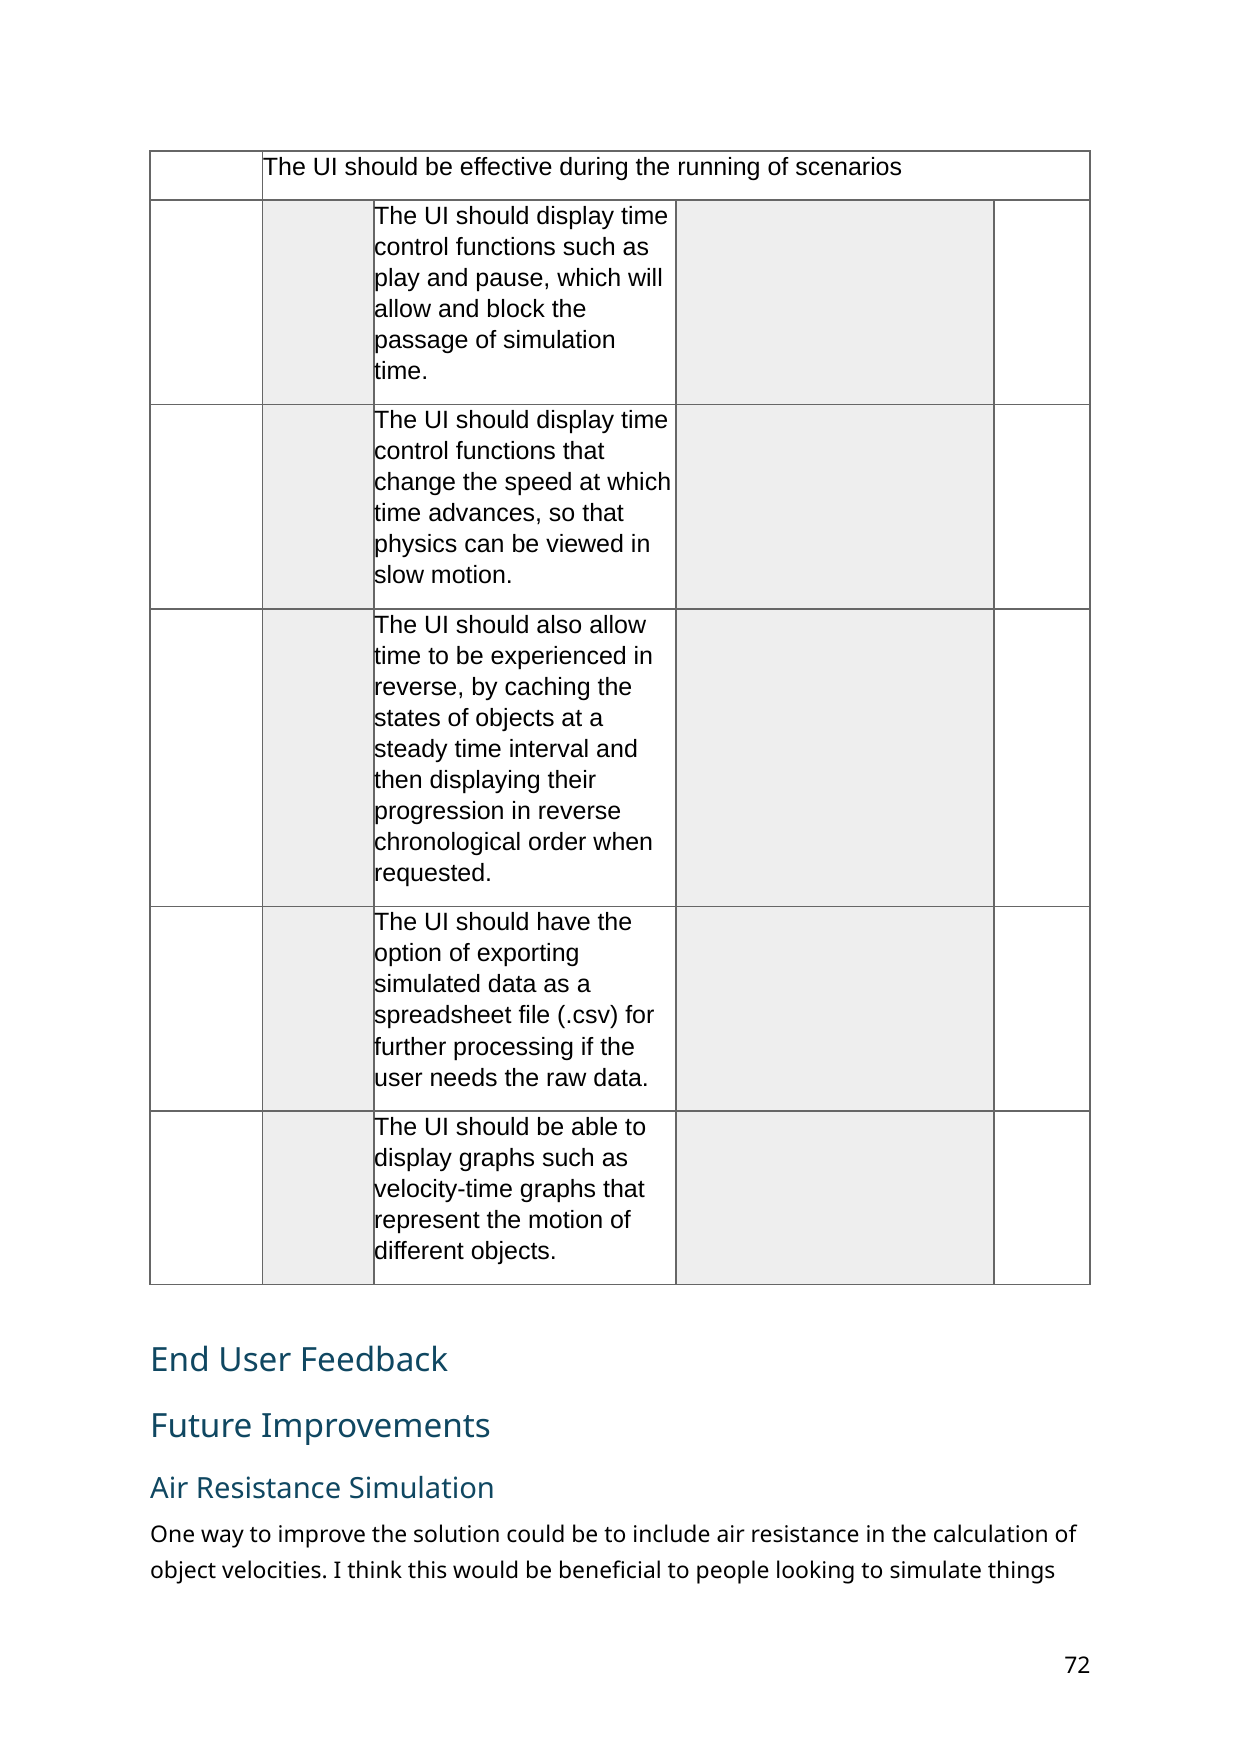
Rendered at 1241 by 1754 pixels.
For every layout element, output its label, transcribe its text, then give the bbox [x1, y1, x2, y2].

table_cell [677, 405, 993, 608]
table_cell [995, 405, 1089, 608]
table_cell [995, 610, 1089, 906]
table_cell The UI should display time control functions that change the speed at which time advances, so that physics can be viewed in slow motion. [375, 405, 675, 608]
table_cell [677, 1112, 993, 1284]
table_cell [151, 152, 262, 199]
subtitle End User Feedback [150, 1336, 1090, 1381]
table_cell The UI should be effective during the running of scenarios [263, 152, 1089, 199]
table_cell The UI should display time control functions such as play and pause, which will allow and block the passage of simulation time. [375, 201, 675, 404]
table_cell [677, 201, 993, 404]
table_cell [995, 201, 1089, 404]
table_cell [151, 405, 262, 608]
table_cell [151, 907, 262, 1110]
text One way to improve the solution could be to include air resistance in the calculation of object velocities. I think this would be beneficial to people looking to simulate things [150, 1518, 1090, 1585]
table_cell [995, 907, 1089, 1110]
table_cell [263, 907, 373, 1110]
subtitle Future Improvements [150, 1401, 1090, 1447]
table_cell [263, 405, 373, 608]
table_cell The UI should be able to display graphs such as velocity-time graphs that represent the motion of different objects. [375, 1112, 675, 1284]
table_cell The UI should have the option of exporting simulated data as a spreadsheet file (.csv) for further processing if the user needs the raw data. [375, 907, 675, 1110]
table_cell [263, 610, 373, 906]
table_cell [151, 201, 262, 404]
table_cell [677, 907, 993, 1110]
table_cell [263, 201, 373, 404]
table_cell [151, 610, 262, 906]
table_cell [995, 1112, 1089, 1284]
subtitle Air Resistance Simulation [150, 1467, 1090, 1507]
table_cell [151, 1112, 262, 1284]
table_cell [677, 610, 993, 906]
table_cell The UI should also allow time to be experienced in reverse, by caching the states of objects at a steady time interval and then displaying their progression in reverse chronological order when requested. [375, 610, 675, 906]
table_cell [263, 1112, 373, 1284]
